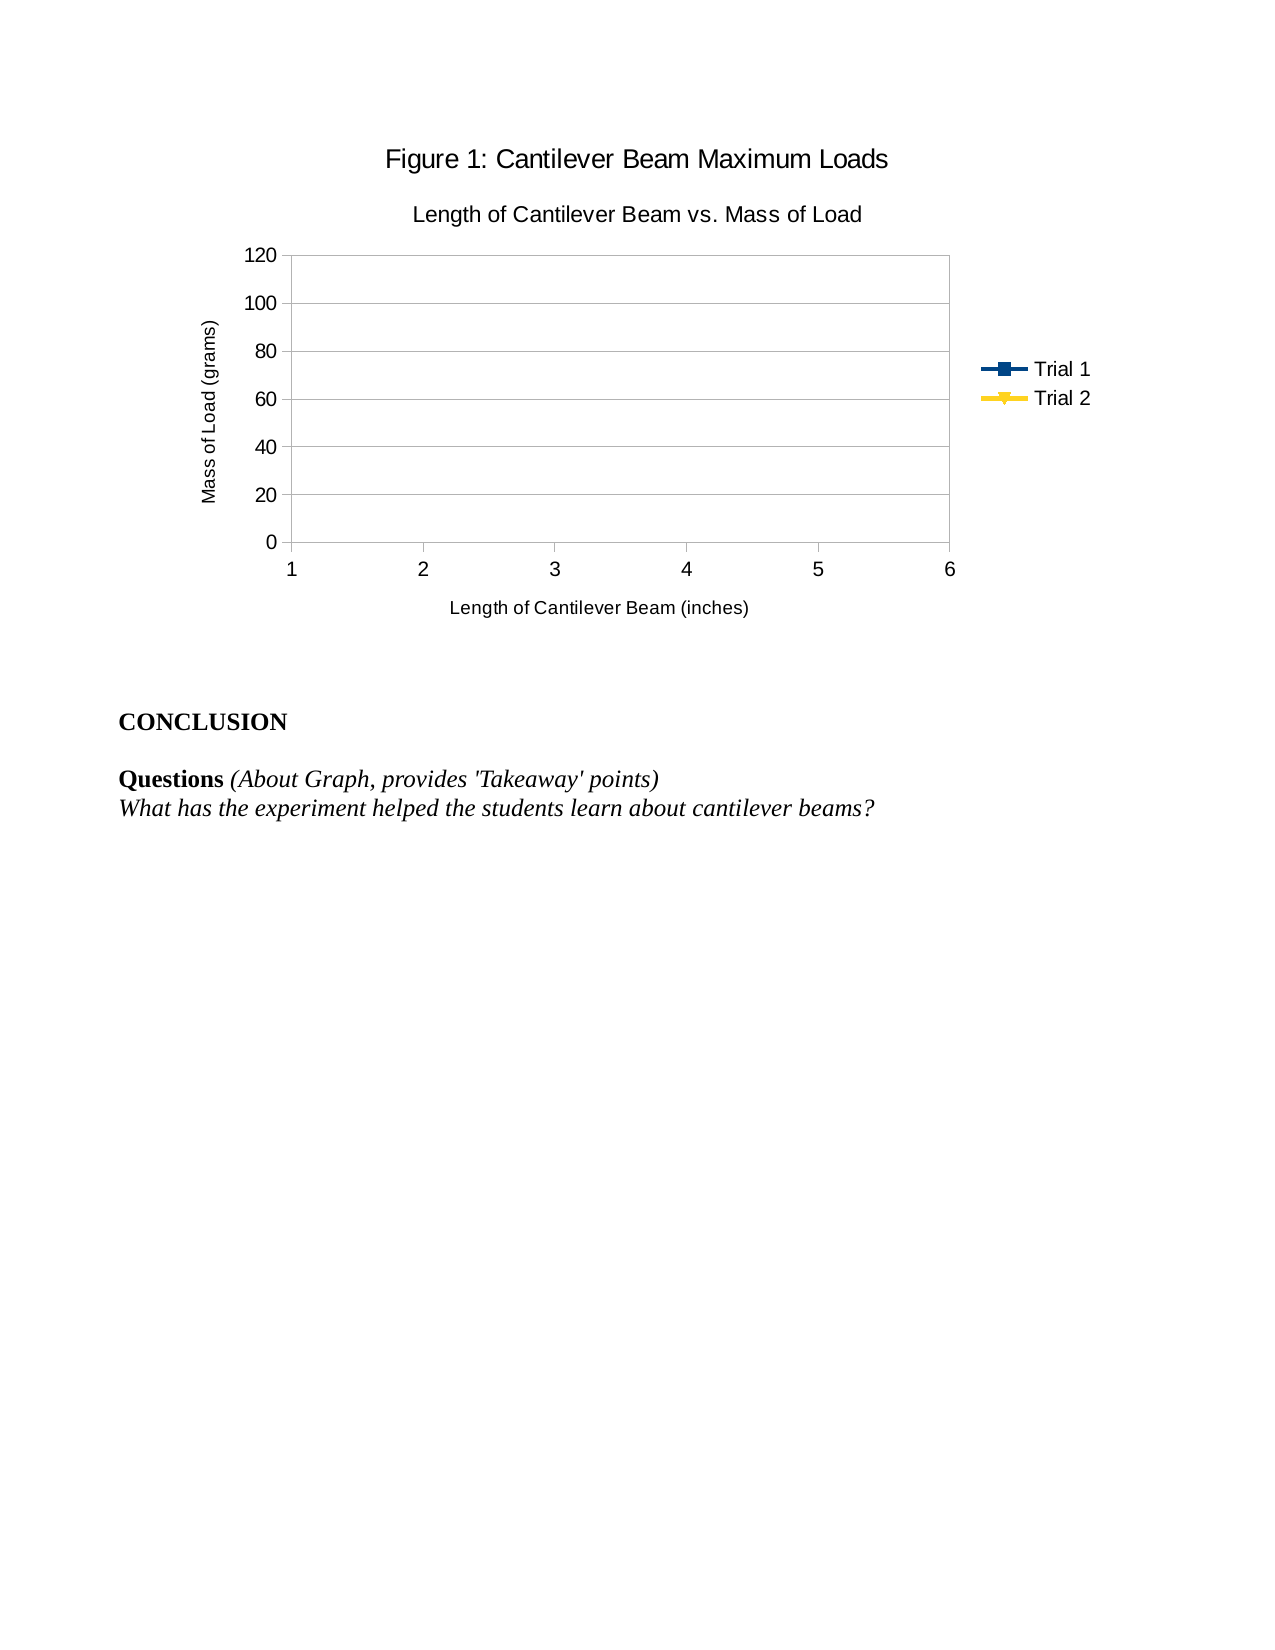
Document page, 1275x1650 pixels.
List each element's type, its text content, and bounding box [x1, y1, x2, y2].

text Questions (About Graph, provides 'Takeaway' points) [118, 764, 1157, 793]
list What has the experiment helped the students learn about cantilever beams? [118, 793, 1157, 822]
text CONCLUSION [118, 707, 1157, 736]
